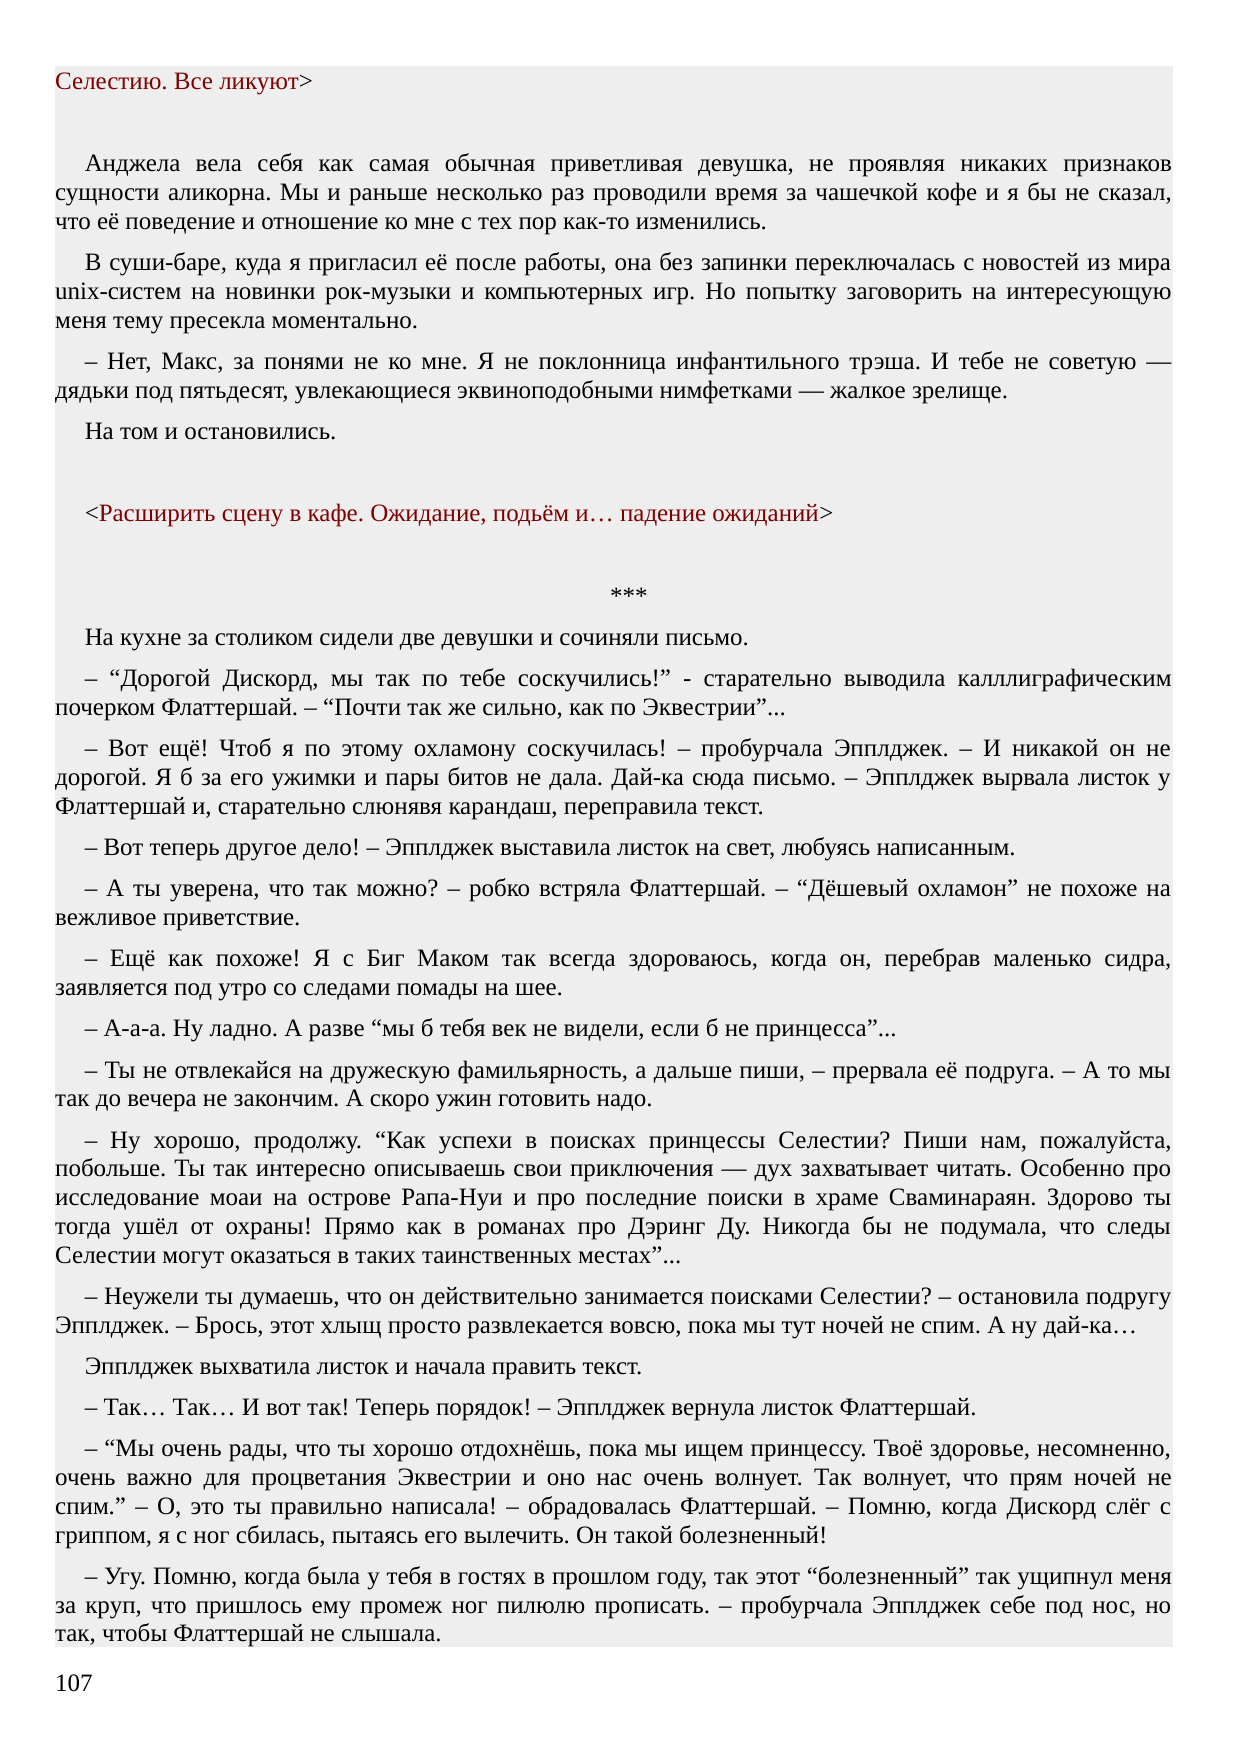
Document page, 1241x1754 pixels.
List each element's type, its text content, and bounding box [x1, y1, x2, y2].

text В суши-баре, куда я пригласил её после работы, она без запинки переключалась с новостей из мира unix-систем на новинки рок-музыки и компьютерных игр. Но попытку заговорить на интересующую меня тему пресекла моментально. [55, 247, 1173, 333]
text На кухне за столиком сидели две девушки и сочиняли письмо. [55, 622, 1173, 651]
text – Нет, Макс, за понями не ко мне. Я не поклонница инфантильного трэша. И тебе не советую — дядьки под пятьдесят, увлекающиеся эквиноподобными нимфетками — жалкое зрелище. [55, 346, 1173, 403]
text – Так… Так… И вот так! Теперь порядок! – Эпплджек вернула листок Флаттершай. [55, 1392, 1173, 1421]
text – Ну хорошо, продолжу. “Как успехи в поисках принцессы Селестии? Пиши нам, пожалуйста, побольше. Ты так интересно описываешь свои приключения — дух захватывает читать. Особенно про исследование моаи на острове Рапа-Нуи и про последние поиски в храме Сваминараян. Здорово ты тогда ушёл от охраны! Прямо как в романах про Дэринг Ду. Никогда бы не подумала, что следы Селестии могут оказаться в таких таинственных местах”... [55, 1125, 1173, 1268]
text – “Дорогой Дискорд, мы так по тебе соскучились!” - старательно выводила калллиграфическим почерком Флаттершай. – “Почти так же сильно, как по Эквестрии”... [55, 663, 1173, 721]
text – Ещё как похоже! Я с Биг Маком так всегда здороваюсь, когда он, перебрав маленько сидра, заявляется под утро со следами помады на шее. [55, 943, 1173, 1001]
text На том и остановились. [55, 416, 1173, 445]
text – А-а-а. Ну ладно. А разве “мы б тебя век не видели, если б не принцесса”... [55, 1013, 1173, 1042]
text – Вот теперь другое дело! – Эпплджек выставила листок на свет, любуясь написанным. [55, 832, 1173, 861]
text – Вот ещё! Чтоб я по этому охламону соскучилась! – пробурчала Эпплджек. – И никакой он не дорогой. Я б за его ужимки и пары битов не дала. Дай-ка сюда письмо. – Эпплджек вырвала листок у Флаттершай и, старательно слюнявя карандаш, переправила текст. [55, 733, 1173, 820]
text – Ты не отвлекайся на дружескую фамильярность, а дальше пиши, – прервала её подруга. – А то мы так до вечера не закончим. А скоро ужин готовить надо. [55, 1055, 1173, 1112]
text – Угу. Помню, когда была у тебя в гостях в прошлом году, так этот “болезненный” так ущипнул меня за круп, что пришлось ему промеж ног пилюлю прописать. – пробурчала Эпплджек себе под нос, но так, чтобы Флаттершай не слышала. [55, 1561, 1173, 1647]
text <Расширить сцену в кафе. Ожидание, подьём и… падение ожиданий> [55, 498, 1173, 527]
text – “Мы очень рады, что ты хорошо отдохнёшь, пока мы ищем принцессу. Твоё здоровье, несомненно, очень важно для процветания Эквестрии и оно нас очень волнует. Так волнует, что прям ночей не спим.” – О, это ты правильно написала! – обрадовалась Флаттершай. – Помню, когда Дискорд слёг с гриппом, я с ног сбилась, пытаясь его вылечить. Он такой болезненный! [55, 1433, 1173, 1548]
text Анджела вела себя как самая обычная приветливая девушка, не проявляя никаких признаков сущности аликорна. Мы и раньше несколько раз проводили время за чашечкой кофе и я бы не сказал, что её поведение и отношение ко мне с тех пор как-то изменились. [55, 148, 1173, 235]
text – А ты уверена, что так можно? – робко встряла Флаттершай. – “Дёшевый охламон” не похоже на вежливое приветствие. [55, 873, 1173, 931]
text Эпплджек выхватила листок и начала править текст. [55, 1351, 1173, 1380]
text Селестию. Все ликуют> [55, 66, 1173, 95]
text – Неужели ты думаешь, что он действительно занимается поисками Селестии? – остановила подругу Эпплджек. – Брось, этот хлыщ просто развлекается вовсю, пока мы тут ночей не спим. А ну дай-ка… [55, 1281, 1173, 1338]
text *** [55, 581, 1173, 610]
